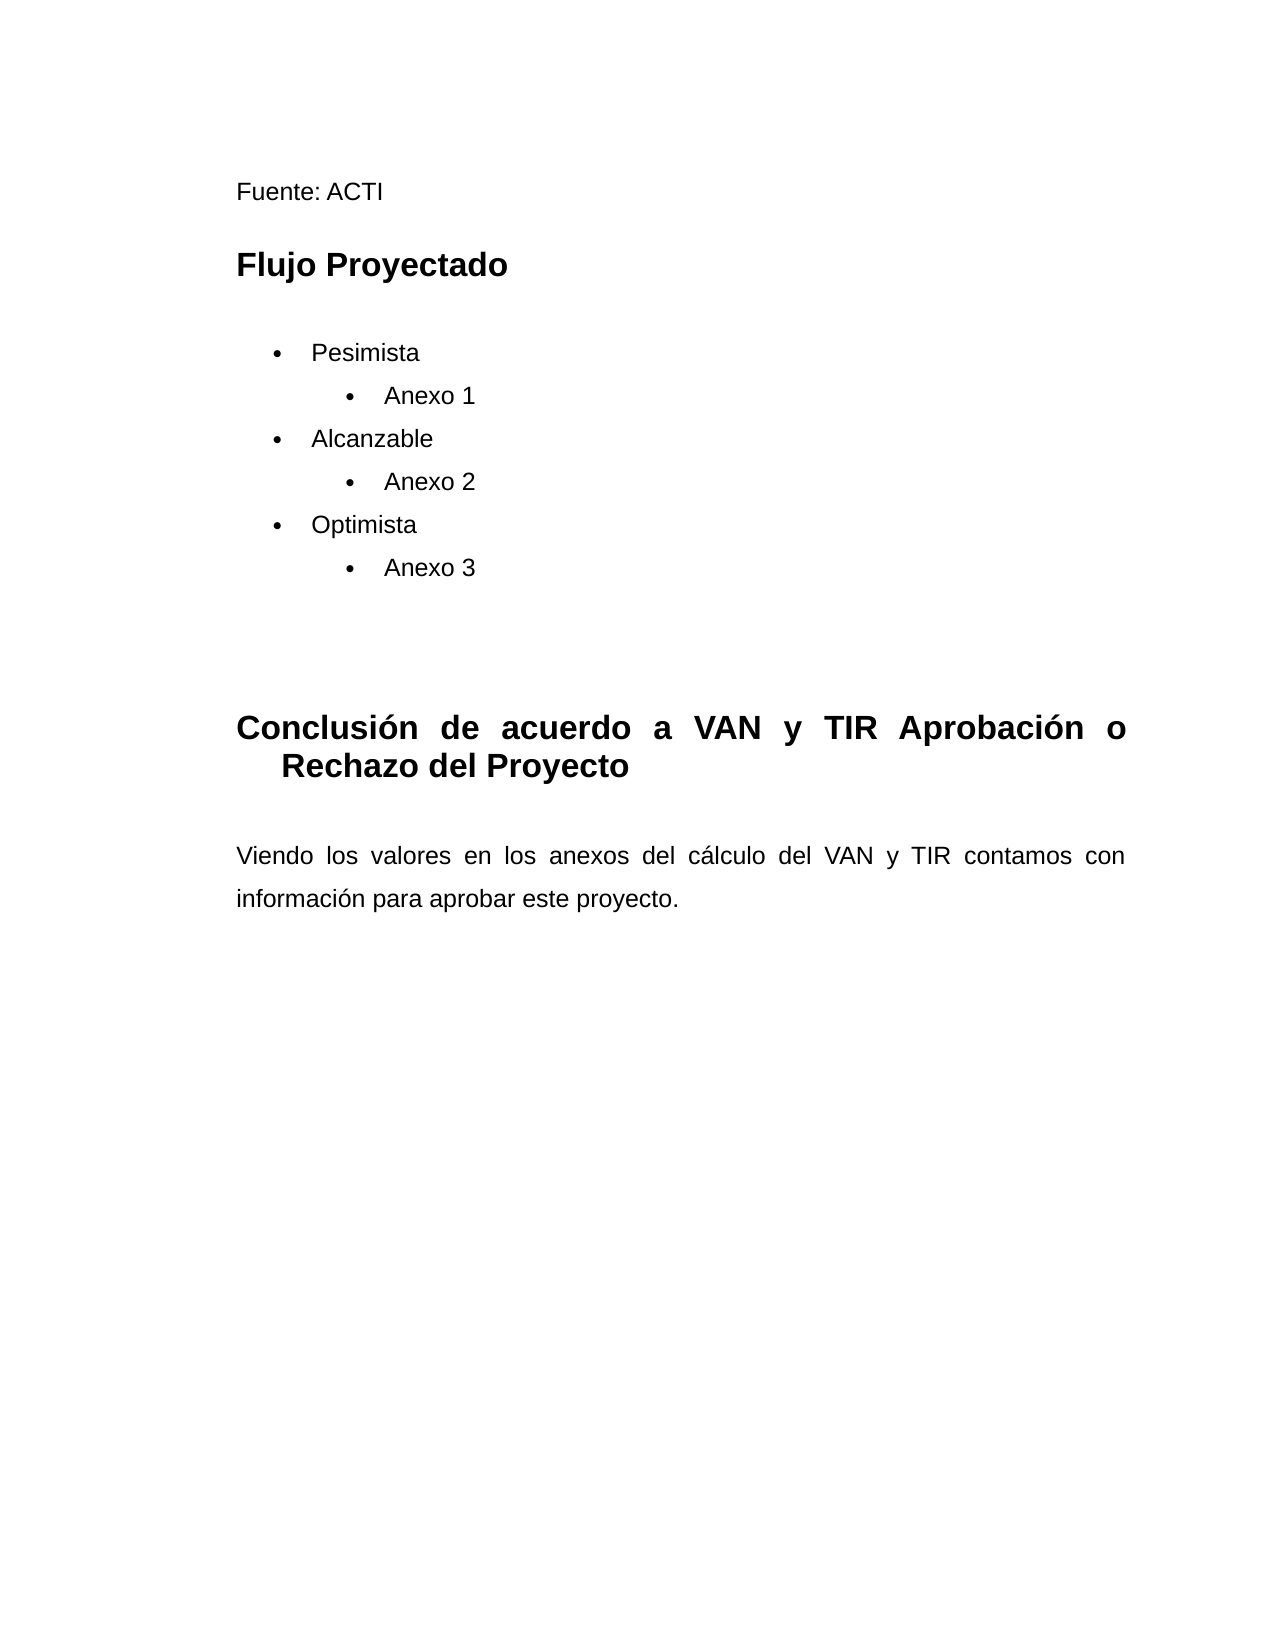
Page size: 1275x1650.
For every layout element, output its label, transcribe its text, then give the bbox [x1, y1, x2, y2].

list Pesimista [274, 338, 1127, 366]
text Fuente: ACTI [236, 177, 1127, 206]
list Optimista [274, 510, 1127, 539]
list Anexo 2 [346, 467, 1127, 496]
list Anexo 1 [346, 381, 1127, 409]
subtitle Conclusión de acuerdo a VAN y TIR Aprobación o Rechazo del Proyecto [236, 708, 1127, 785]
list Anexo 3 [346, 553, 1127, 582]
list Alcanzable [274, 424, 1127, 453]
subtitle Flujo Proyectado [236, 245, 1127, 284]
text Viendo los valores en los anexos del cálculo del VAN y TIR contamos con información para aprobar este proyecto. [236, 841, 1127, 912]
